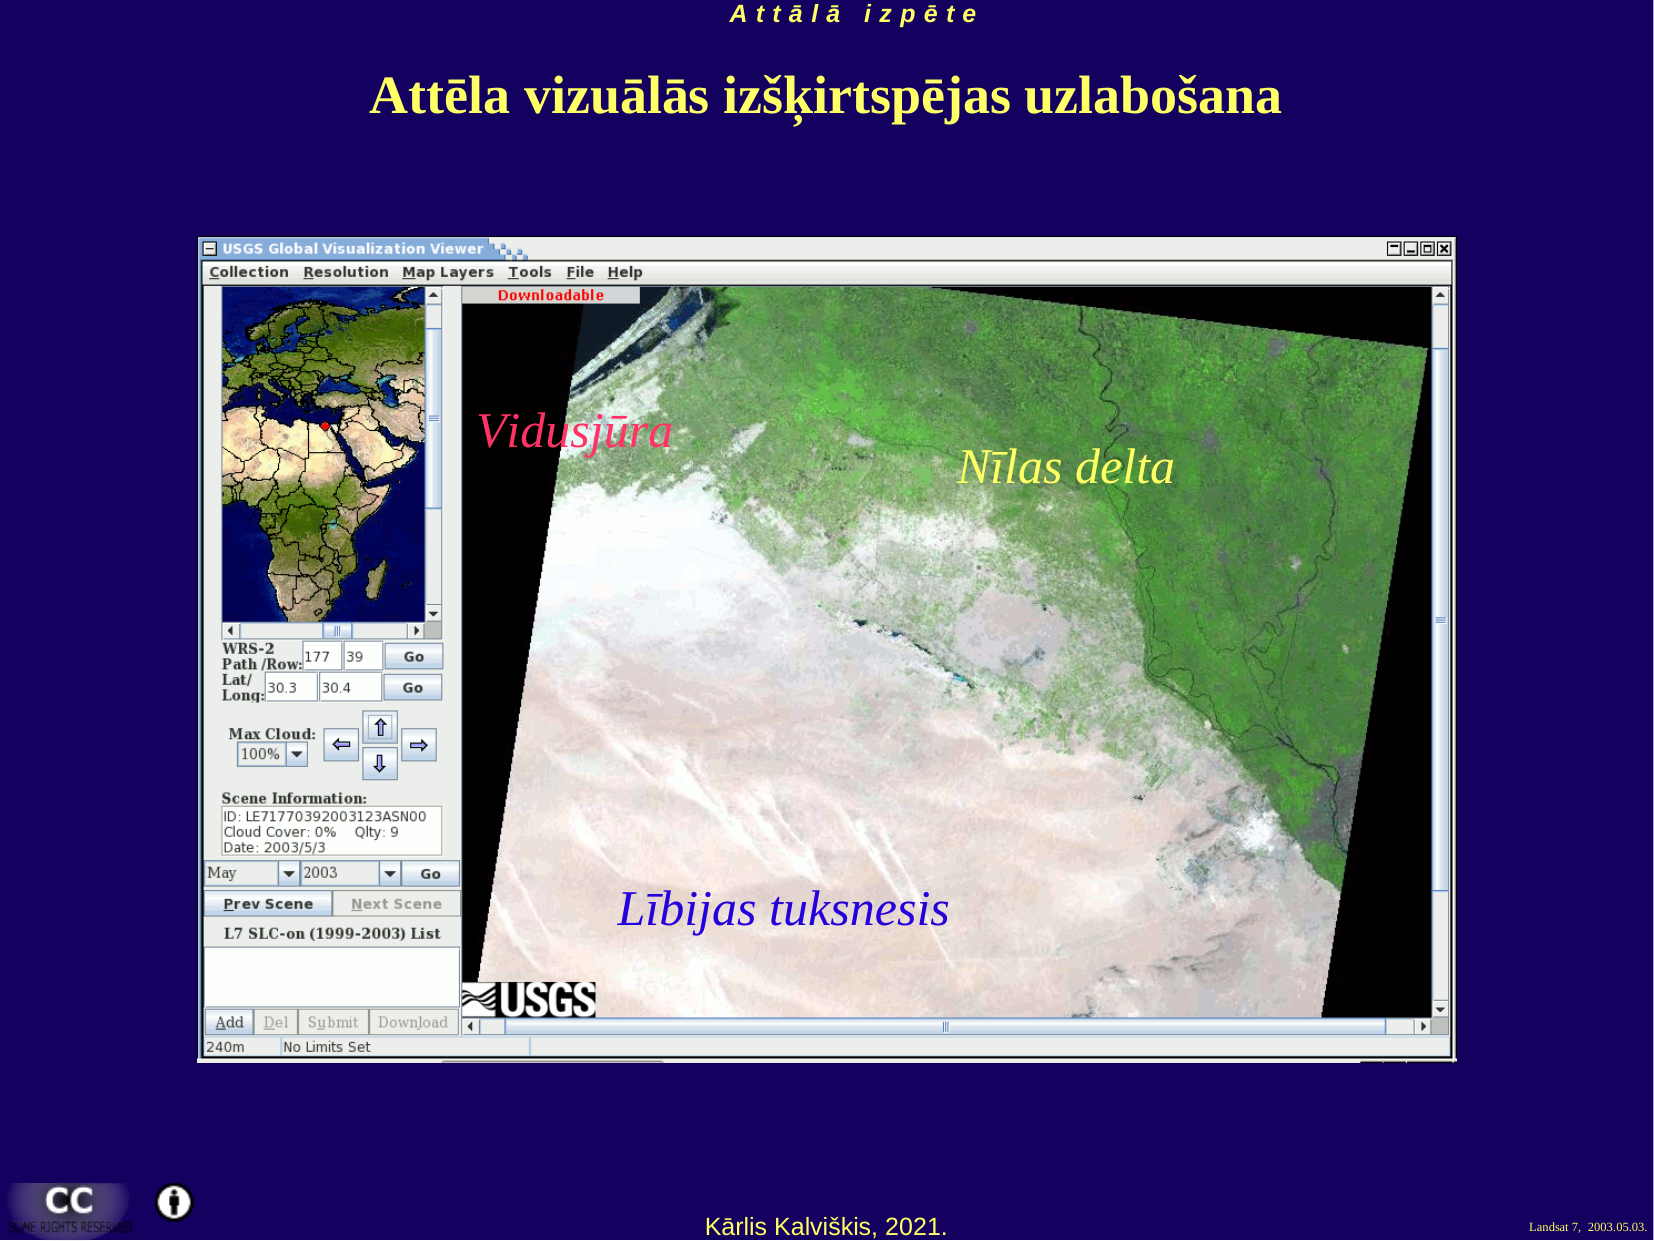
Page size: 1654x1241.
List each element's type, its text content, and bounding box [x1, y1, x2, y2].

picture [155, 1183, 194, 1222]
title Attēla vizuālās izšķirtspējas uzlabošana [120, 65, 1533, 334]
picture [0, 1183, 141, 1241]
text_box Nīlas delta [957, 439, 1176, 495]
text_box Lībijas tuksnesis [617, 881, 951, 937]
picture [197, 334, 1457, 1063]
text_box Vidusjūra [476, 402, 674, 459]
text_box Landsat 7, 2003.05.03. [1519, 1214, 1654, 1241]
